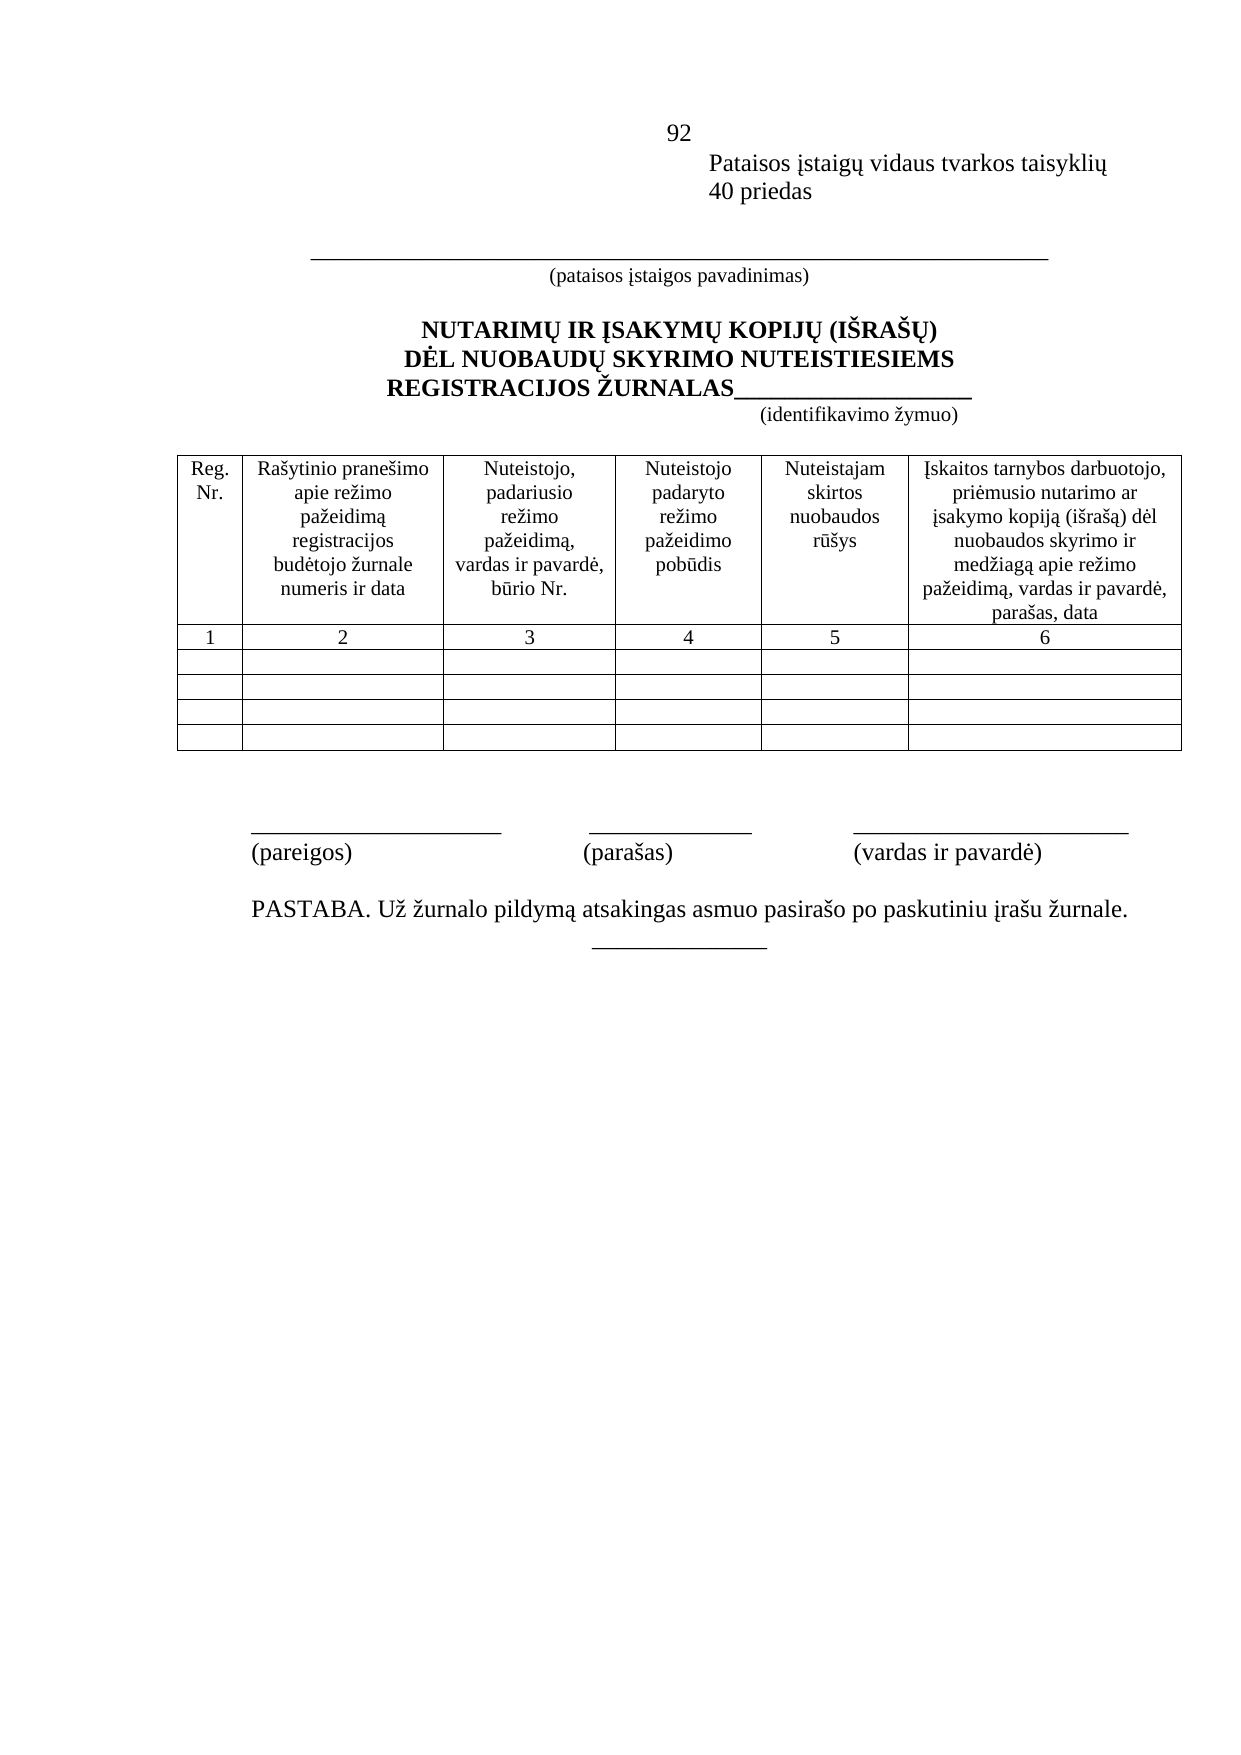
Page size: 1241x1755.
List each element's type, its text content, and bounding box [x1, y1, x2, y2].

text ___________________________________________________________ [177, 234, 1181, 263]
table_cell 3 [444, 625, 615, 649]
table_cell 4 [616, 625, 761, 649]
table_cell [178, 700, 242, 724]
table_cell [762, 725, 908, 749]
table_cell [616, 700, 761, 724]
text (pataisos įstaigos pavadinimas) [177, 263, 1181, 287]
table_cell [444, 700, 615, 724]
table_cell [444, 725, 615, 749]
table_header Rašytinio pranešimo apie režimo pažeidimą registracijos budėtojo žurnale numeris ir data [243, 456, 443, 624]
table_header Reg. Nr. [178, 456, 242, 624]
table_header Nuteistojo, padariusio režimo pažeidimą, vardas ir pavardė, būrio Nr. [444, 456, 615, 624]
table_cell [909, 700, 1181, 724]
table_cell [444, 650, 615, 674]
table_header Nuteistojo padaryto režimo pažeidimo pobūdis [616, 456, 761, 624]
table_cell [762, 700, 908, 724]
text (identifikavimo žymuo) [177, 402, 1181, 426]
table_cell [243, 725, 443, 749]
table_cell [616, 725, 761, 749]
table_cell [178, 725, 242, 749]
table_cell [243, 650, 443, 674]
text NUTARIMŲ IR ĮSAKYMŲ KOPIJŲ (IŠRAŠŲ) [177, 315, 1181, 344]
table_cell 6 [909, 625, 1181, 649]
table_header Įskaitos tarnybos darbuotojo, priėmusio nutarimo ar įsakymo kopiją (išrašą) dėl nuobaudos skyrimo ir medžiagą apie režimo pažeidimą, vardas ir pavardė, parašas, data [909, 456, 1181, 624]
text ______________ [177, 923, 1181, 952]
table_cell [444, 675, 615, 699]
table_cell [762, 650, 908, 674]
table_cell [909, 650, 1181, 674]
text (pareigos) (parašas) (vardas ir pavardė) [177, 837, 1181, 866]
text REGISTRACIJOS ŽURNALAS___________________ [177, 373, 1181, 402]
text DĖL NUOBAUDŲ SKYRIMO NUTEISTIESIEMS [177, 344, 1181, 373]
table_cell [243, 700, 443, 724]
table_cell [178, 650, 242, 674]
table_cell [616, 650, 761, 674]
table_header Nuteistajam skirtos nuobaudos rūšys [762, 456, 908, 624]
table_cell 1 [178, 625, 242, 649]
text PASTABA. Už žurnalo pildymą atsakingas asmuo pasirašo po paskutiniu įrašu žurnale. [177, 894, 1181, 923]
text ____________________ _____________ ______________________ [177, 808, 1181, 837]
table_cell [909, 675, 1181, 699]
table_cell [178, 675, 242, 699]
table_cell [616, 675, 761, 699]
table_cell [762, 675, 908, 699]
text Pataisos įstaigų vidaus tvarkos taisyklių [709, 148, 1181, 176]
table_cell 2 [243, 625, 443, 649]
text 40 priedas [177, 176, 1181, 205]
table_cell 5 [762, 625, 908, 649]
table_cell [243, 675, 443, 699]
table_cell [909, 725, 1181, 749]
